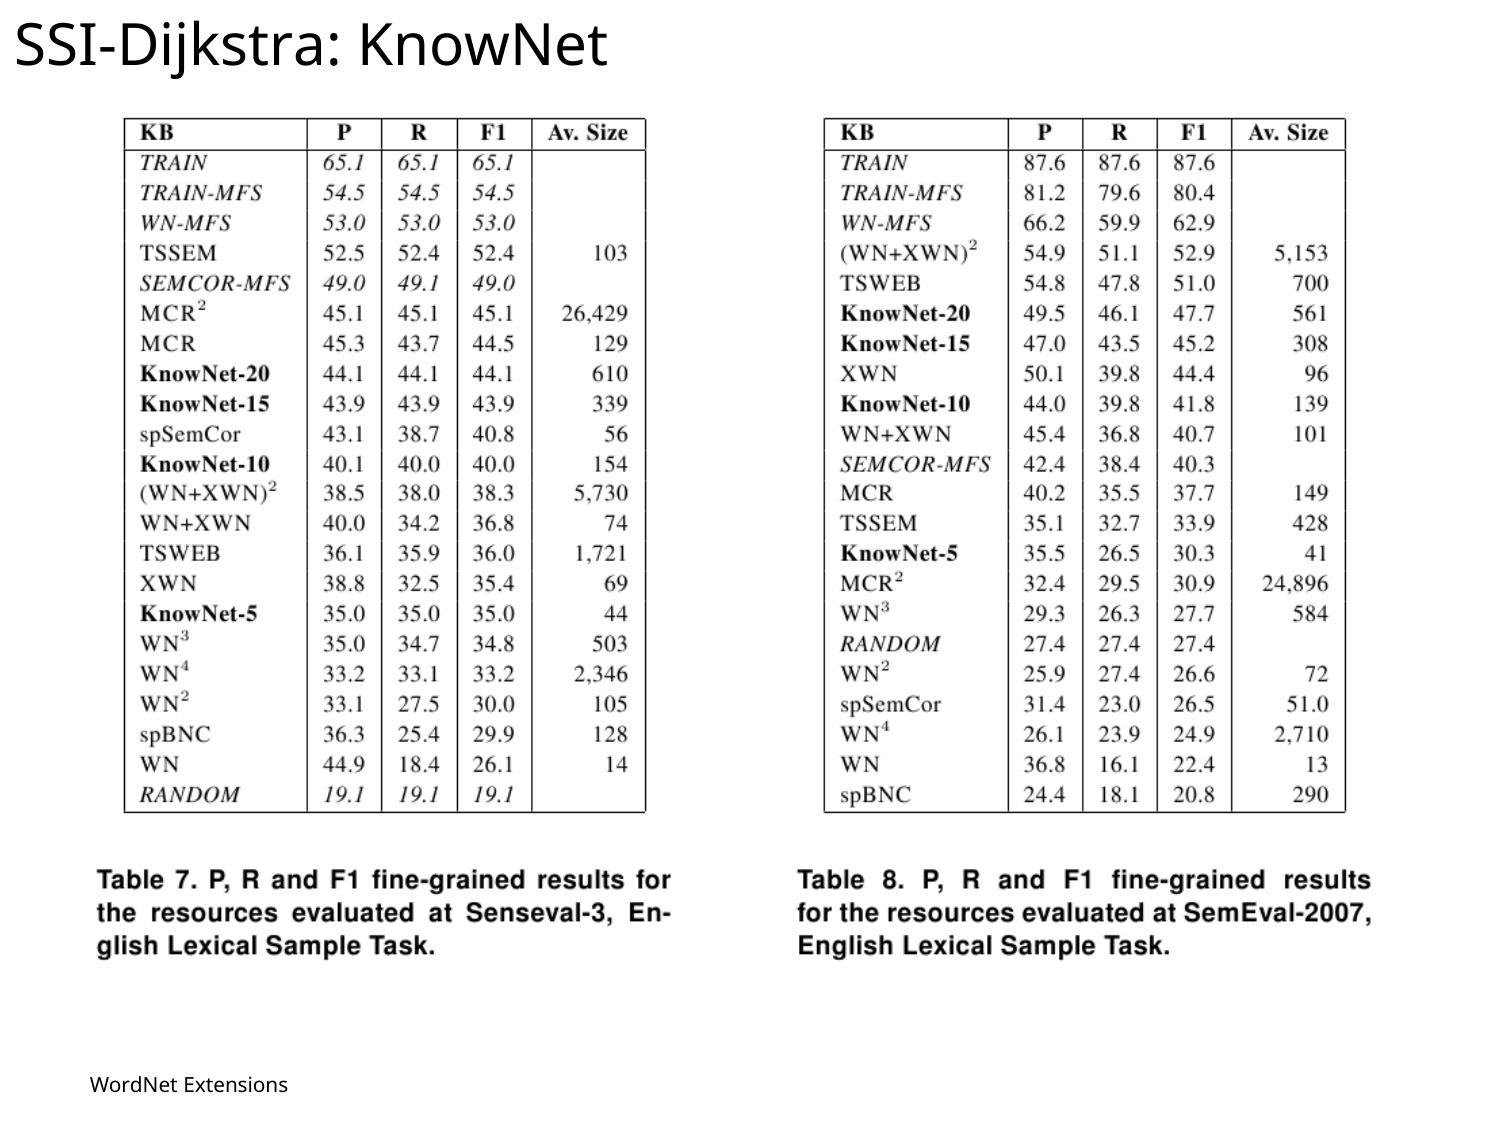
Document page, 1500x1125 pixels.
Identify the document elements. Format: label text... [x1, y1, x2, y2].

title SSI-Dijkstra: KnowNet [0, 0, 1500, 91]
picture [59, 88, 1418, 986]
